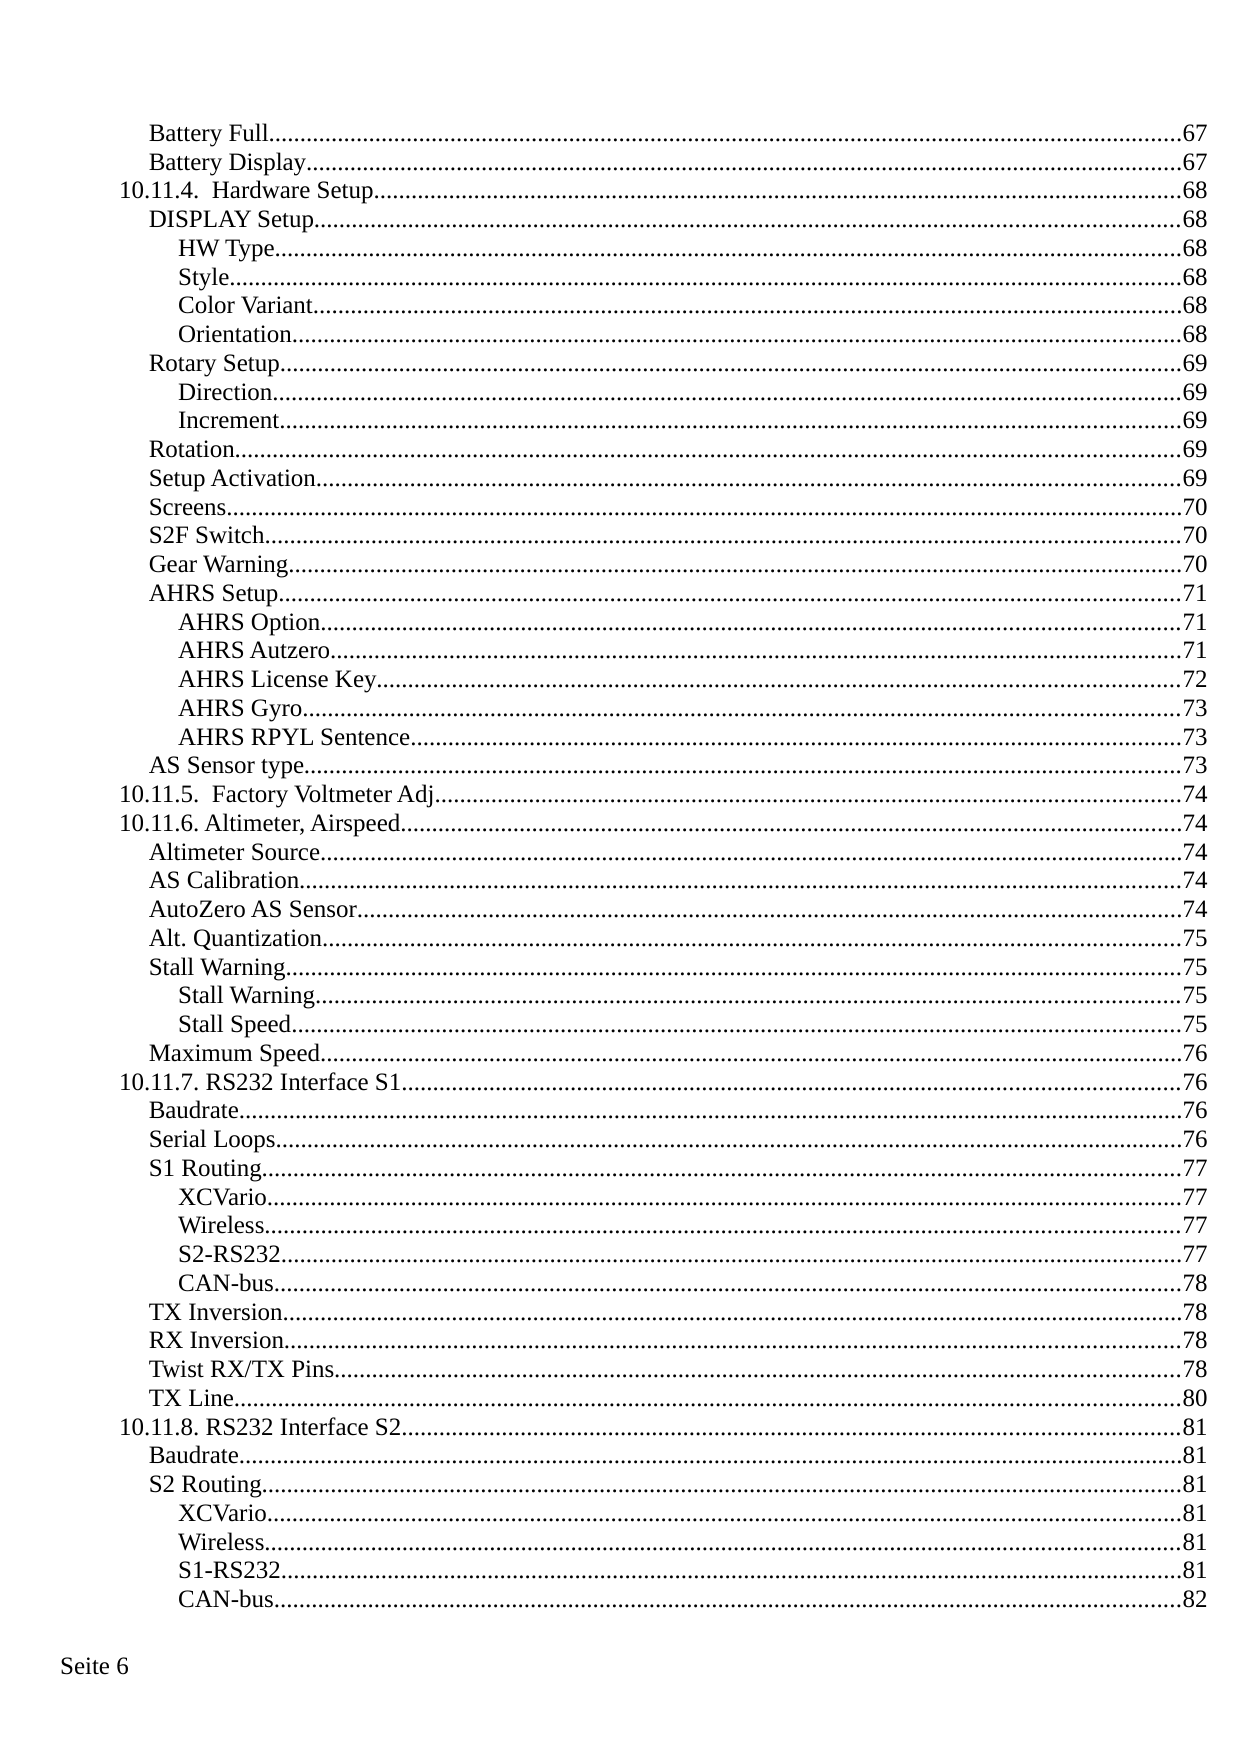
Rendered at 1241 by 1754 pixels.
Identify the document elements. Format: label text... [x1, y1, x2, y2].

text XCVario 81 [178, 1498, 1207, 1527]
text Altimeter Source 74 [148, 837, 1207, 866]
text S1 Routing 77 [148, 1153, 1207, 1182]
text Direction 69 [178, 377, 1207, 406]
text AHRS Option 71 [178, 607, 1207, 636]
text AHRS Gyro 73 [178, 693, 1207, 722]
text Wireless 77 [178, 1211, 1207, 1239]
text AHRS Setup 71 [148, 578, 1207, 607]
text Increment 69 [178, 406, 1207, 434]
text Alt. Quantization 75 [148, 923, 1207, 952]
text 10.11.6. Altimeter, Airspeed 74 [119, 808, 1207, 837]
text Serial Loops 76 [148, 1124, 1207, 1153]
text 10.11.4. Hardware Setup 68 [119, 176, 1207, 204]
text Stall Warning 75 [148, 952, 1207, 981]
text Battery Full 67 [148, 118, 1207, 147]
text Stall Speed 75 [178, 1009, 1207, 1038]
text AS Sensor type 73 [148, 751, 1207, 779]
text Baudrate 76 [148, 1096, 1207, 1124]
text RX Inversion 78 [148, 1326, 1207, 1354]
text Baudrate 81 [148, 1441, 1207, 1469]
text Battery Display 67 [148, 147, 1207, 176]
text S2-RS232 77 [178, 1239, 1207, 1268]
text S2F Switch 70 [148, 521, 1207, 549]
text Screens 70 [148, 492, 1207, 521]
text Gear Warning 70 [148, 549, 1207, 578]
text XCVario 77 [178, 1182, 1207, 1211]
text CAN-bus 82 [178, 1584, 1207, 1613]
text TX Line 80 [148, 1383, 1207, 1412]
text Maximum Speed 76 [148, 1038, 1207, 1067]
text S2 Routing 81 [148, 1469, 1207, 1498]
text TX Inversion 78 [148, 1297, 1207, 1326]
text Rotation 69 [148, 434, 1207, 463]
text Color Variant 68 [178, 291, 1207, 319]
text 10.11.7. RS232 Interface S1 76 [119, 1067, 1207, 1096]
text Rotary Setup 69 [148, 348, 1207, 377]
text Style 68 [178, 262, 1207, 291]
text 10.11.5. Factory Voltmeter Adj 74 [119, 779, 1207, 808]
text AutoZero AS Sensor 74 [148, 894, 1207, 923]
text Orientation 68 [178, 319, 1207, 348]
text AHRS RPYL Sentence 73 [178, 722, 1207, 751]
text S1-RS232 81 [178, 1556, 1207, 1584]
text HW Type 68 [178, 233, 1207, 262]
text 10.11.8. RS232 Interface S2 81 [119, 1412, 1207, 1441]
text AS Calibration 74 [148, 866, 1207, 894]
text Wireless 81 [178, 1527, 1207, 1556]
text Stall Warning 75 [178, 981, 1207, 1009]
text CAN-bus 78 [178, 1268, 1207, 1297]
text Setup Activation 69 [148, 463, 1207, 492]
text AHRS Autzero 71 [178, 636, 1207, 664]
text AHRS License Key 72 [178, 664, 1207, 693]
text DISPLAY Setup 68 [148, 204, 1207, 233]
text Twist RX/TX Pins 78 [148, 1354, 1207, 1383]
